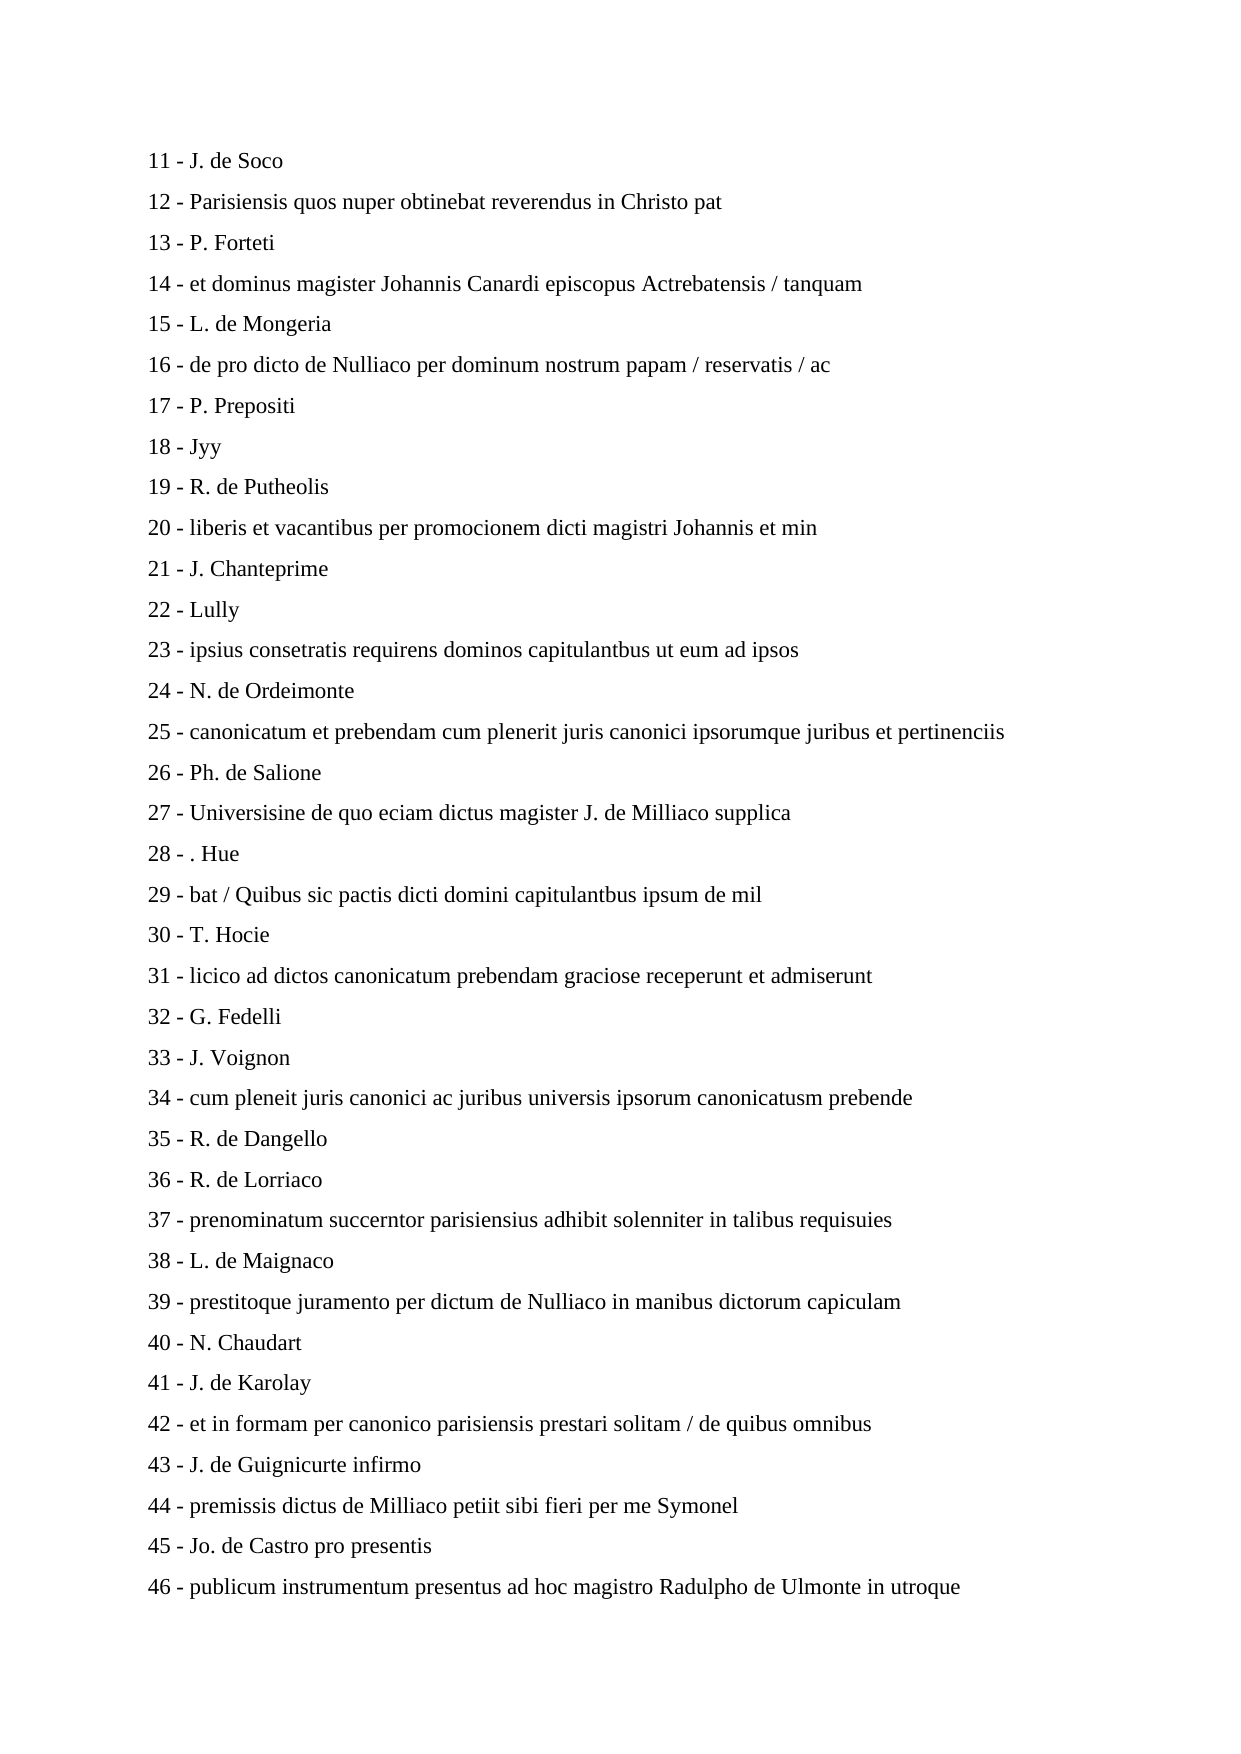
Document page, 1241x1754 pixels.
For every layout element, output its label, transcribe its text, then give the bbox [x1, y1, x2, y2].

text 27 - Universisine de quo eciam dictus magister J. de Milliaco supplica [148, 799, 1093, 826]
text 38 - L. de Maignaco [148, 1247, 1093, 1274]
text 15 - L. de Mongeria [148, 311, 1093, 337]
text 29 - bat / Quibus sic pactis dicti domini capitulantbus ipsum de mil [148, 881, 1093, 907]
text 43 - J. de Guignicurte infirmo [148, 1451, 1093, 1477]
text 12 - Parisiensis quos nuper obtinebat reverendus in Christo pat [148, 188, 1093, 215]
text 17 - P. Prepositi [148, 392, 1093, 418]
text 40 - N. Chaudart [148, 1329, 1093, 1355]
text 37 - prenominatum succerntor parisiensius adhibit solenniter in talibus requisuies [148, 1207, 1093, 1233]
text 33 - J. Voignon [148, 1044, 1093, 1070]
text 46 - publicum instrumentum presentus ad hoc magistro Radulpho de Ulmonte in utroque [148, 1573, 1093, 1599]
text 24 - N. de Ordeimonte [148, 677, 1093, 703]
text 36 - R. de Lorriaco [148, 1166, 1093, 1192]
text 23 - ipsius consetratis requirens dominos capitulantbus ut eum ad ipsos [148, 636, 1093, 663]
text 28 - . Hue [148, 840, 1093, 866]
text 13 - P. Forteti [148, 229, 1093, 255]
text 39 - prestitoque juramento per dictum de Nulliaco in manibus dictorum capiculam [148, 1288, 1093, 1314]
text 16 - de pro dicto de Nulliaco per dominum nostrum papam / reservatis / ac [148, 351, 1093, 378]
text 19 - R. de Putheolis [148, 473, 1093, 500]
text 31 - licico ad dictos canonicatum prebendam graciose receperunt et admiserunt [148, 962, 1093, 988]
text 11 - J. de Soco [148, 148, 1093, 174]
text 41 - J. de Karolay [148, 1369, 1093, 1396]
text 44 - premissis dictus de Milliaco petiit sibi fieri per me Symonel [148, 1492, 1093, 1518]
text 42 - et in formam per canonico parisiensis prestari solitam / de quibus omnibus [148, 1410, 1093, 1437]
text 26 - Ph. de Salione [148, 758, 1093, 785]
text 18 - Jyy [148, 433, 1093, 459]
text 34 - cum pleneit juris canonici ac juribus universis ipsorum canonicatusm prebende [148, 1084, 1093, 1111]
text 45 - Jo. de Castro pro presentis [148, 1532, 1093, 1559]
text 14 - et dominus magister Johannis Canardi episcopus Actrebatensis / tanquam [148, 270, 1093, 296]
text 21 - J. Chanteprime [148, 555, 1093, 581]
text 35 - R. de Dangello [148, 1125, 1093, 1151]
text 30 - T. Hocie [148, 921, 1093, 948]
text 22 - Lully [148, 596, 1093, 622]
text 20 - liberis et vacantibus per promocionem dicti magistri Johannis et min [148, 514, 1093, 541]
text 25 - canonicatum et prebendam cum plenerit juris canonici ipsorumque juribus et pertinenciis [148, 718, 1093, 744]
text 32 - G. Fedelli [148, 1003, 1093, 1029]
